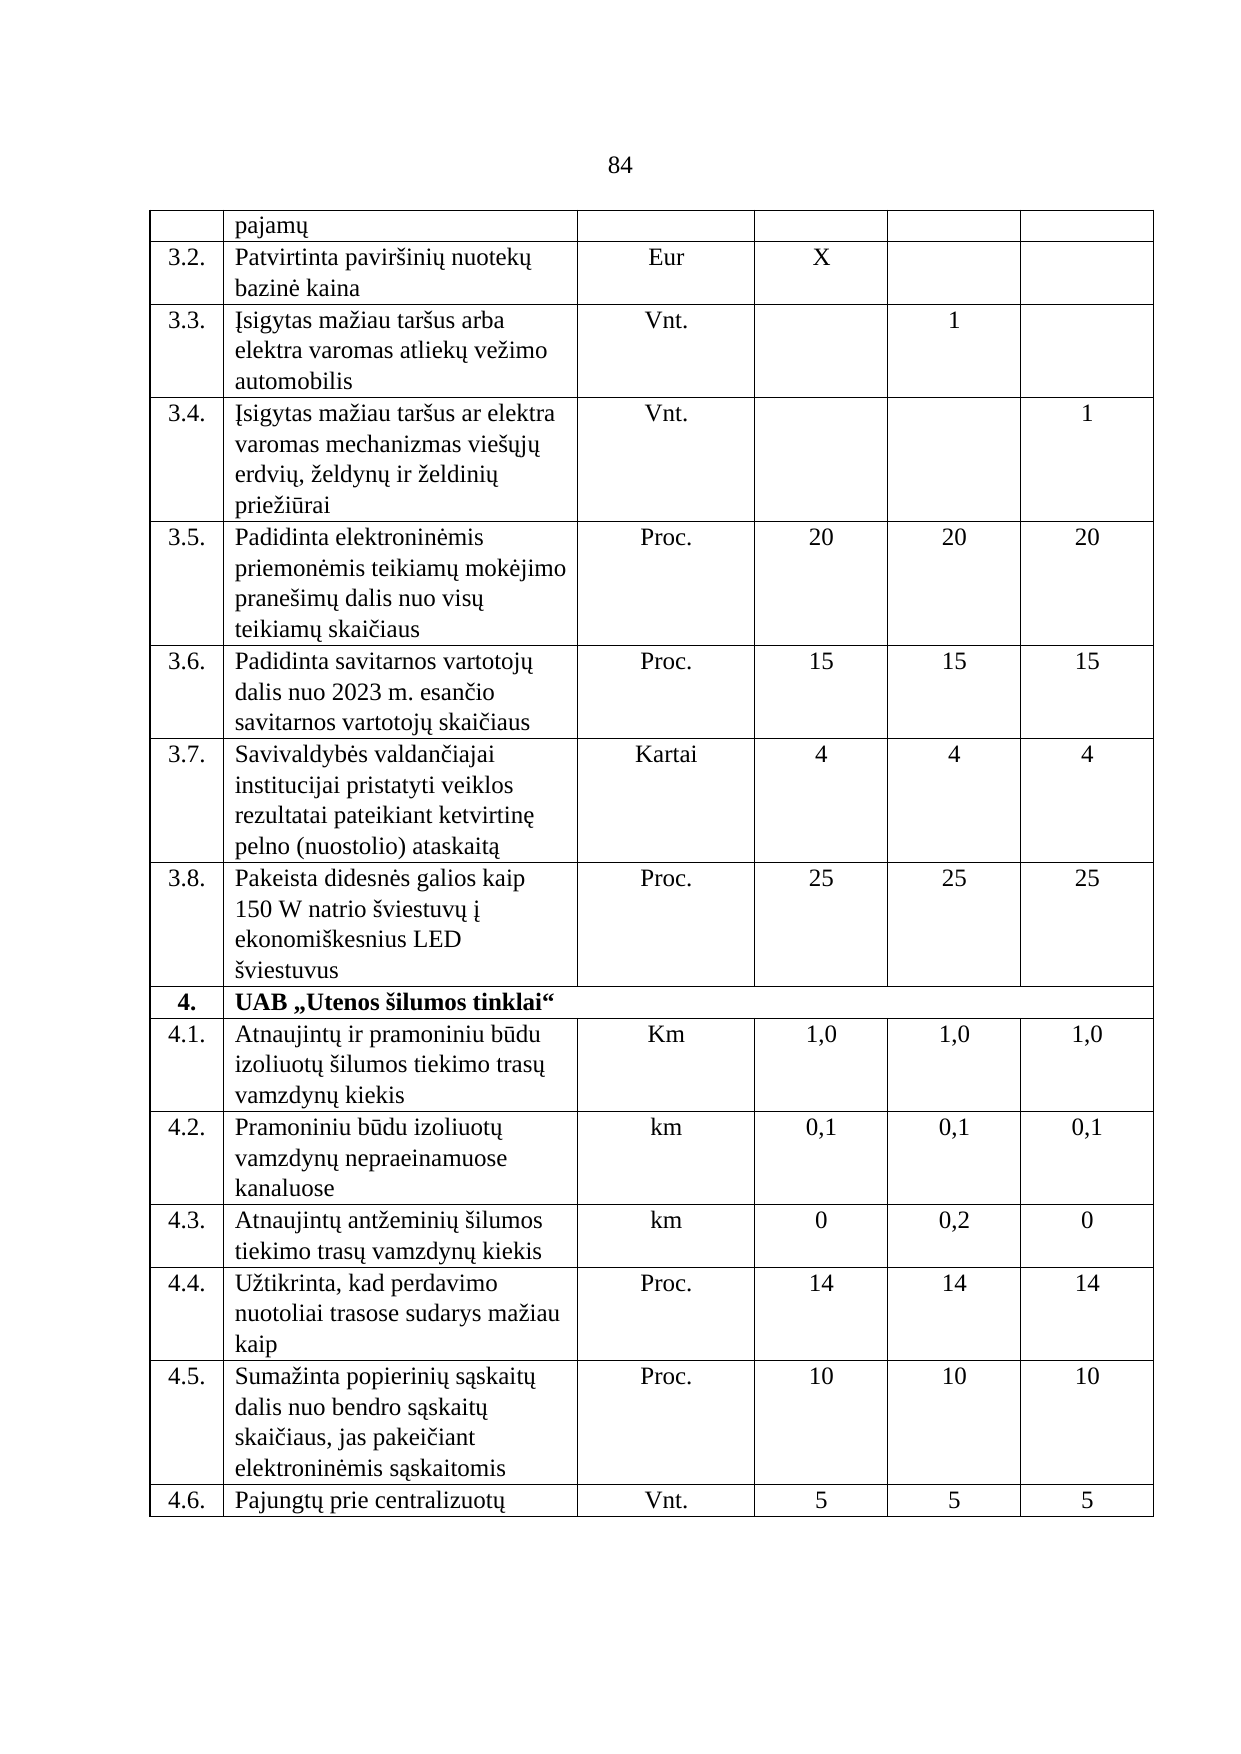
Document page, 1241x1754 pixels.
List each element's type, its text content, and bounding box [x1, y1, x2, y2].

table_cell [1021, 305, 1153, 397]
table_cell 3.8. [151, 863, 223, 986]
table_cell 4 [888, 739, 1020, 862]
table_cell 3.4. [151, 398, 223, 521]
table_cell 4.2. [151, 1112, 223, 1204]
table_cell Padidinta savitarnos vartotojų dalis nuo 2023 m. esančio savitarnos vartotojų skaičiaus [224, 646, 577, 738]
table_cell [1021, 211, 1153, 241]
table_cell [578, 211, 754, 241]
table_cell 14 [1021, 1268, 1153, 1360]
table_cell 15 [1021, 646, 1153, 738]
table_cell 3.3. [151, 305, 223, 397]
table_cell Pakeista didesnės galios kaip 150 W natrio šviestuvų į ekonomiškesnius LED šviestuvus [224, 863, 577, 986]
table_cell Įsigytas mažiau taršus arba elektra varomas atliekų vežimo automobilis [224, 305, 577, 397]
table_cell 4.4. [151, 1268, 223, 1360]
table_cell 3.2. [151, 242, 223, 304]
table_cell 3.5. [151, 522, 223, 645]
table_cell [755, 398, 887, 521]
table_cell 4. [151, 987, 223, 1018]
table_cell 14 [888, 1268, 1020, 1360]
table_cell 20 [755, 522, 887, 645]
table_cell Sumažinta popierinių sąskaitų dalis nuo bendro sąskaitų skaičiaus, jas pakeičiant elektroninėmis sąskaitomis [224, 1361, 577, 1484]
table_cell 3.6. [151, 646, 223, 738]
table_cell 4.5. [151, 1361, 223, 1484]
table_cell [1021, 242, 1153, 304]
table_cell 5 [888, 1485, 1020, 1516]
table_cell 15 [888, 646, 1020, 738]
table_cell 10 [1021, 1361, 1153, 1484]
table_cell [151, 211, 223, 241]
table_cell 1,0 [888, 1019, 1020, 1111]
table_cell [755, 305, 887, 397]
table_cell km [578, 1205, 754, 1267]
table_cell Proc. [578, 1361, 754, 1484]
table_cell 5 [1021, 1485, 1153, 1516]
table_cell [888, 242, 1020, 304]
table_cell 0,1 [888, 1112, 1020, 1204]
table_cell Padidinta elektroninėmis priemonėmis teikiamų mokėjimo pranešimų dalis nuo visų teikiamų skaičiaus [224, 522, 577, 645]
table_cell pajamų [224, 211, 577, 241]
table_cell 20 [888, 522, 1020, 645]
table_cell 0 [1021, 1205, 1153, 1267]
table_cell [888, 398, 1020, 521]
table_cell 4 [1021, 739, 1153, 862]
table_cell Atnaujintų antžeminių šilumos tiekimo trasų vamzdynų kiekis [224, 1205, 577, 1267]
table_cell 15 [755, 646, 887, 738]
table_cell 4.1. [151, 1019, 223, 1111]
table_cell Proc. [578, 522, 754, 645]
table_cell 4.3. [151, 1205, 223, 1267]
table_cell 1,0 [755, 1019, 887, 1111]
table_cell [888, 211, 1020, 241]
table_cell Vnt. [578, 1485, 754, 1516]
table_cell UAB „Utenos šilumos tinklai“ [224, 987, 1153, 1018]
table_cell 3.7. [151, 739, 223, 862]
table_cell 0,1 [1021, 1112, 1153, 1204]
table_cell Pajungtų prie centralizuotų [224, 1485, 577, 1516]
table_cell Atnaujintų ir pramoniniu būdu izoliuotų šilumos tiekimo trasų vamzdynų kiekis [224, 1019, 577, 1111]
table_cell Patvirtinta paviršinių nuotekų bazinė kaina [224, 242, 577, 304]
table_cell Proc. [578, 646, 754, 738]
table_cell 4.6. [151, 1485, 223, 1516]
table_cell 0,1 [755, 1112, 887, 1204]
table_cell 10 [888, 1361, 1020, 1484]
table_cell 1 [888, 305, 1020, 397]
table_cell Kartai [578, 739, 754, 862]
table_cell X [755, 242, 887, 304]
table_cell km [578, 1112, 754, 1204]
table_cell Savivaldybės valdančiajai institucijai pristatyti veiklos rezultatai pateikiant ketvirtinę pelno (nuostolio) ataskaitą [224, 739, 577, 862]
table_cell 1,0 [1021, 1019, 1153, 1111]
table_cell Įsigytas mažiau taršus ar elektra varomas mechanizmas viešųjų erdvių, želdynų ir želdinių priežiūrai [224, 398, 577, 521]
table_cell 25 [755, 863, 887, 986]
table_cell 4 [755, 739, 887, 862]
table_cell 1 [1021, 398, 1153, 521]
table_cell Km [578, 1019, 754, 1111]
table_cell 0,2 [888, 1205, 1020, 1267]
table_cell 25 [1021, 863, 1153, 986]
table_cell Užtikrinta, kad perdavimo nuotoliai trasose sudarys mažiau kaip [224, 1268, 577, 1360]
table_cell Vnt. [578, 398, 754, 521]
table_cell Pramoniniu būdu izoliuotų vamzdynų nepraeinamuose kanaluose [224, 1112, 577, 1204]
table_cell [755, 211, 887, 241]
table_cell Vnt. [578, 305, 754, 397]
table_cell 20 [1021, 522, 1153, 645]
table_cell Proc. [578, 863, 754, 986]
table_cell Proc. [578, 1268, 754, 1360]
table_cell 25 [888, 863, 1020, 986]
table_cell 0 [755, 1205, 887, 1267]
table_cell 14 [755, 1268, 887, 1360]
table_cell Eur [578, 242, 754, 304]
table_cell 5 [755, 1485, 887, 1516]
table_cell 10 [755, 1361, 887, 1484]
